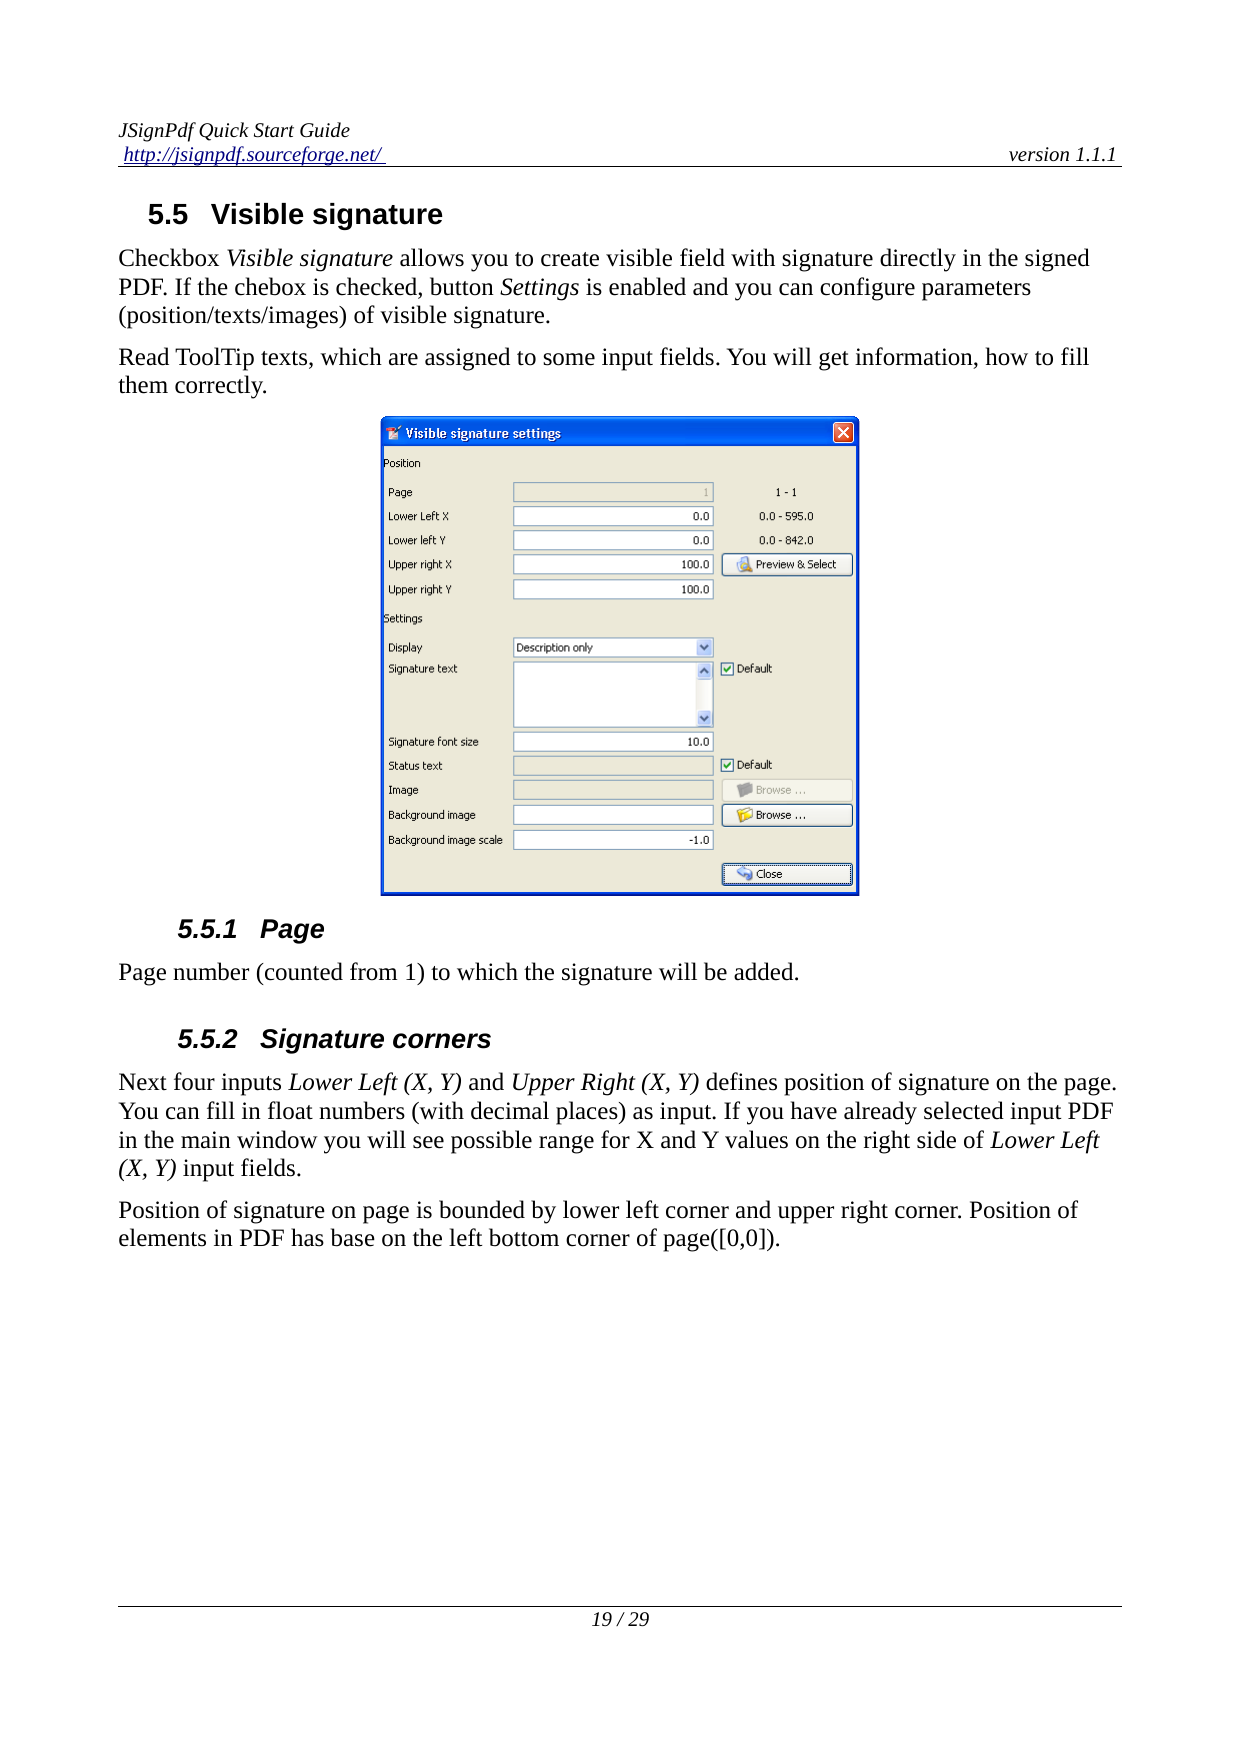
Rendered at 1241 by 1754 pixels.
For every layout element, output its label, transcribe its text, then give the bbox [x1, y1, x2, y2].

text Checkbox Visible signature allows you to create visible field with signature directly in the signed PDF. If the chebox is checked, button Settings is enabled and you can configure parameters (position/texts/images) of visible signature. [118, 243, 1122, 329]
text Next four inputs Lower Left (X, Y) and Upper Right (X, Y) defines position of signature on the page. You can fill in float numbers (with decimal places) as input. If you have already selected input PDF in the main window you will see possible range for X and Y values on the right side of Lower Left (X, Y) input fields. [118, 1067, 1122, 1182]
text Page number (counted from 1) to which the signature will be added. [118, 957, 1122, 986]
subtitle Page [177, 896, 1122, 945]
subtitle Visible signature [148, 197, 1116, 230]
text Read ToolTip texts, which are assigned to some input fields. You will get information, how to fill them correctly. [118, 342, 1122, 399]
subtitle Signature corners [177, 1023, 1122, 1055]
picture [380, 416, 860, 896]
text Position of signature on page is bounded by lower left corner and upper right corner. Position of elements in PDF has base on the left bottom corner of page([0,0]). [118, 1195, 1122, 1252]
